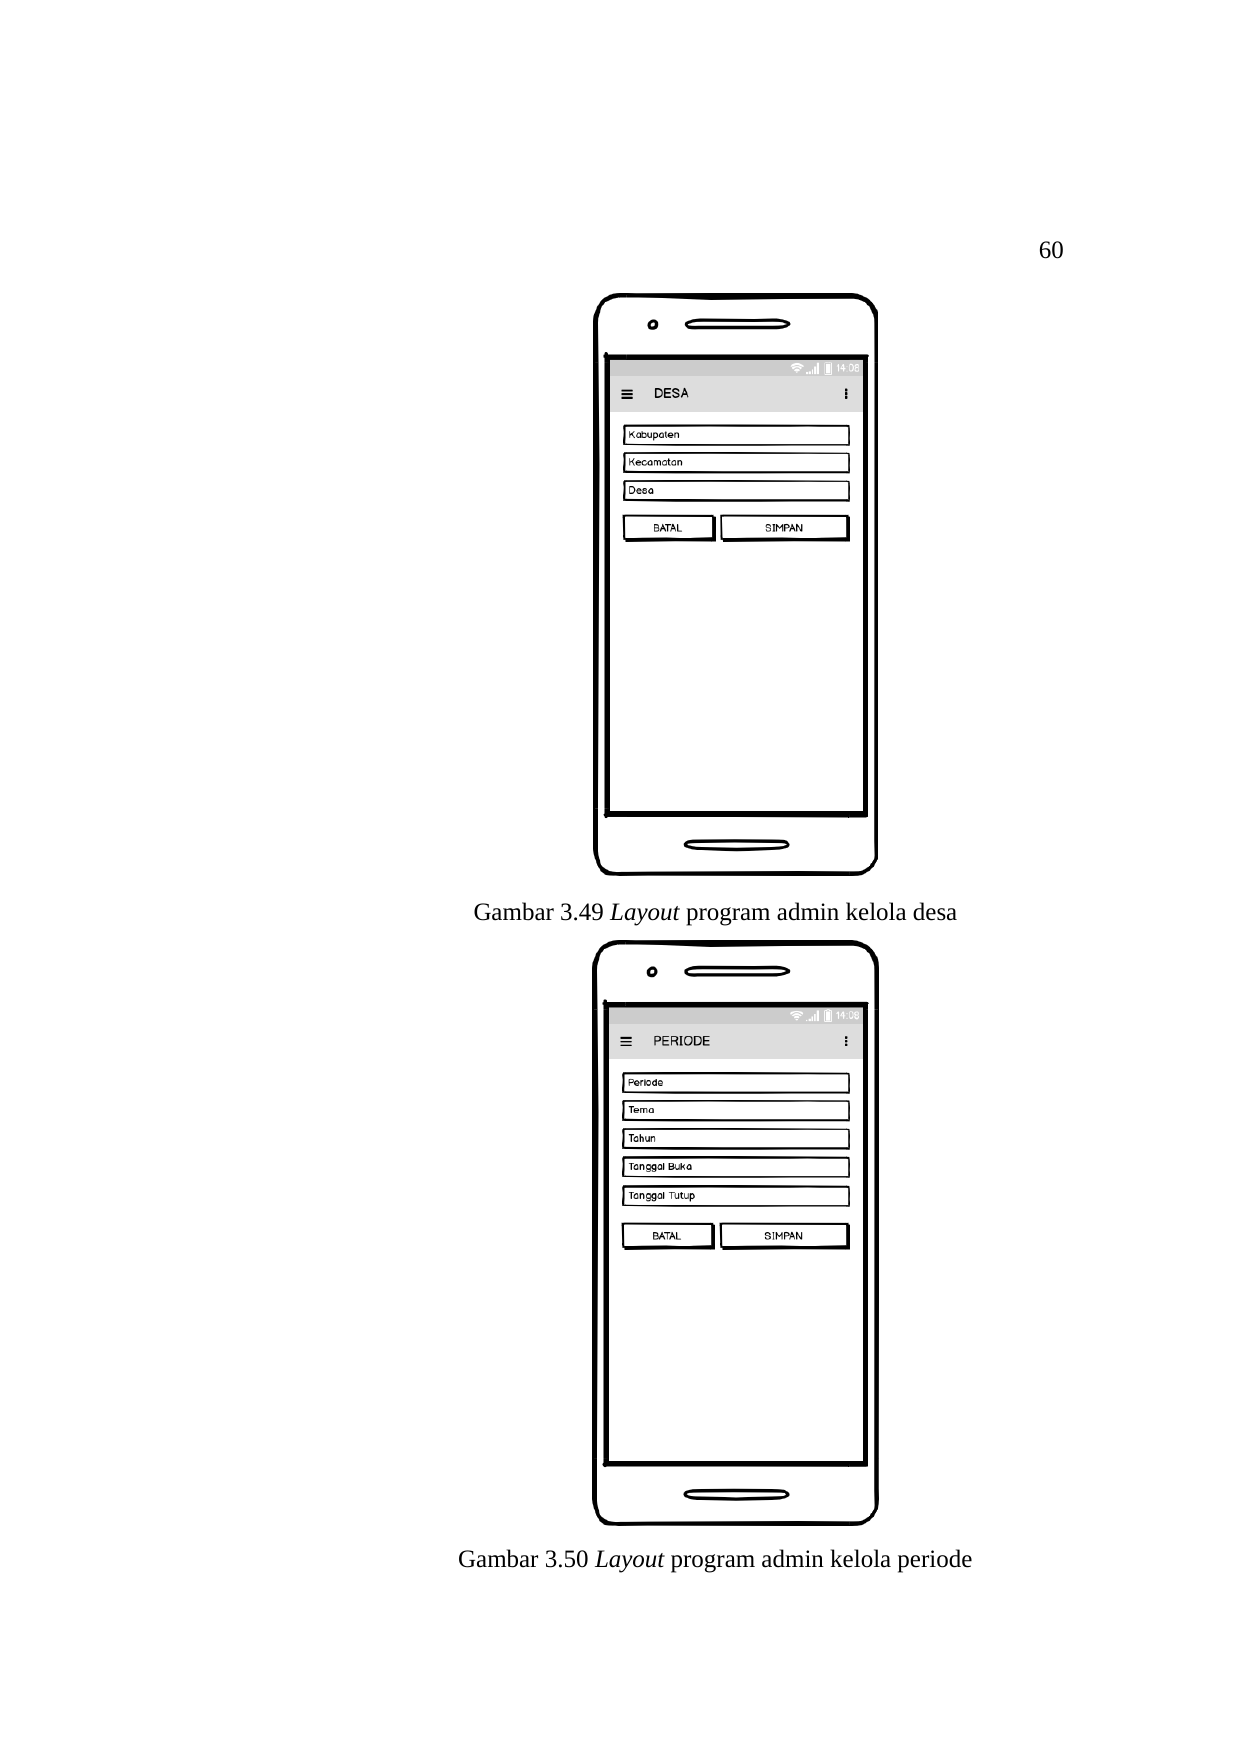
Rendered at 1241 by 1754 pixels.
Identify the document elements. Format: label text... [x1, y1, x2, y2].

text Gambar 3.49 Layout program admin kelola desa [367, 897, 1063, 926]
picture [592, 293, 878, 876]
picture [591, 940, 879, 1526]
text Gambar 3.50 Layout program admin kelola periode [367, 1544, 1063, 1573]
